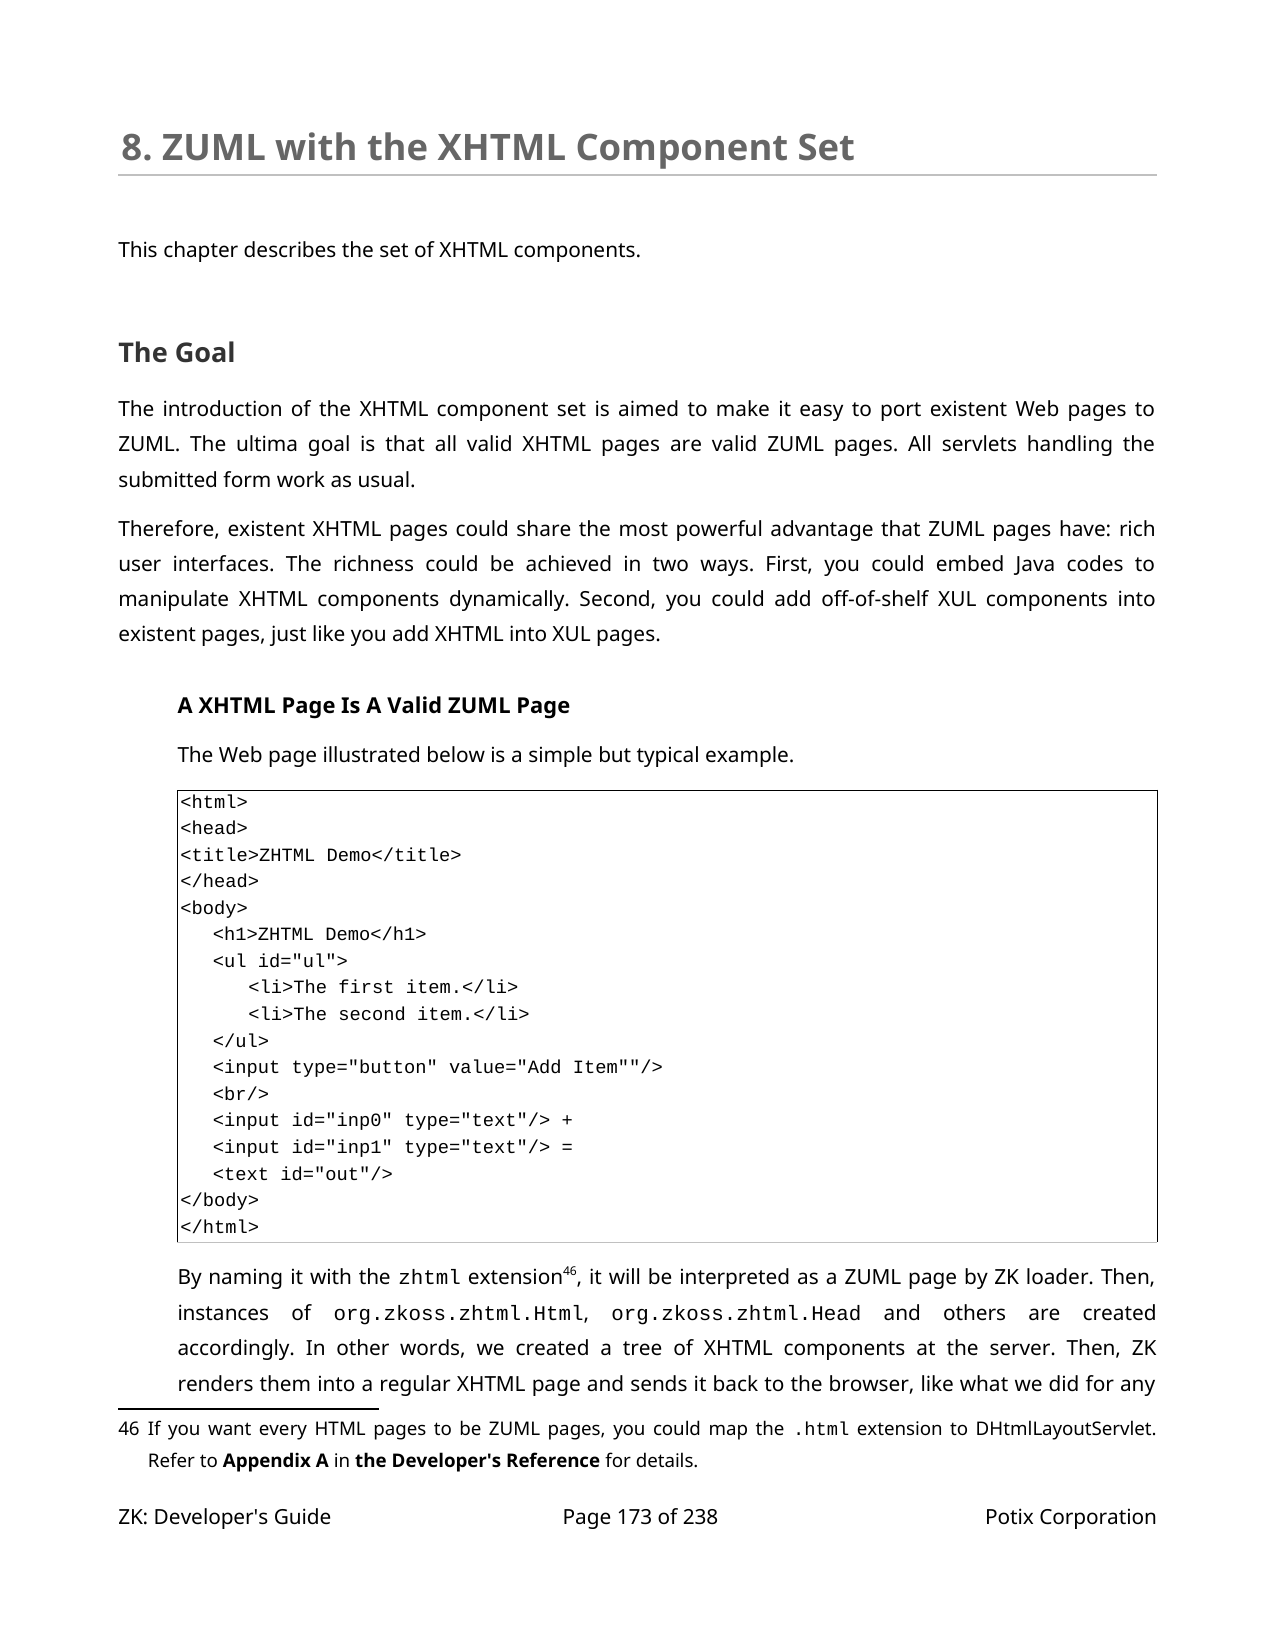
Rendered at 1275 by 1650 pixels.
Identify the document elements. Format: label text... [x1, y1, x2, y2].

subtitle 8. ZUML with the XHTML Component Set [118, 118, 1157, 174]
text This chapter describes the set of XHTML components. [118, 235, 1157, 263]
subtitle A XHTML Page Is A Valid ZUML Page [177, 690, 1157, 720]
text The Web page illustrated below is a simple but typical example. [177, 741, 1157, 769]
text The introduction of the XHTML component set is aimed to make it easy to port existent Web pages to ZUML. The ultima goal is that all valid XHTML pages are valid ZUML pages. All servlets handling the submitted form work as usual. [118, 394, 1157, 493]
text Therefore, existent XHTML pages could share the most powerful advantage that ZUML pages have: rich user interfaces. The richness could be achieved in two ways. First, you could embed Java codes to manipulate XHTML components dynamically. Second, you could add off-of-shelf XUL components into existent pages, just like you add XHTML into XUL pages. [118, 514, 1157, 647]
text <html> <head> <title>ZHTML Demo</title> </head> <body> <h1>ZHTML Demo</h1> <ul id="ul"> <li>The first item.</li> <li>The second item.</li> </ul> <input type="button" value="Add Item""/> <br/> <input id="inp0" type="text"/> + <input id="inp1" type="text"/> = <text id="out"/> </body> </html> [178, 791, 1157, 1242]
text If you want every HTML pages to be ZUML pages, you could map the .html extension to DHtmlLayoutServlet. Refer to Appendix A in the Developer's Reference for details. [118, 1415, 1157, 1473]
text By naming it with the zhtml extension, it will be interpreted as a ZUML page by ZK loader. Then, instances of org.zkoss.zhtml.Html, org.zkoss.zhtml.Head and others are created accordingly. In other words, we created a tree of XHTML components at the server. Then, ZK renders them into a regular XHTML page and sends it back to the browser, like what we did for any [177, 1262, 1157, 1397]
subtitle The Goal [118, 334, 1157, 371]
